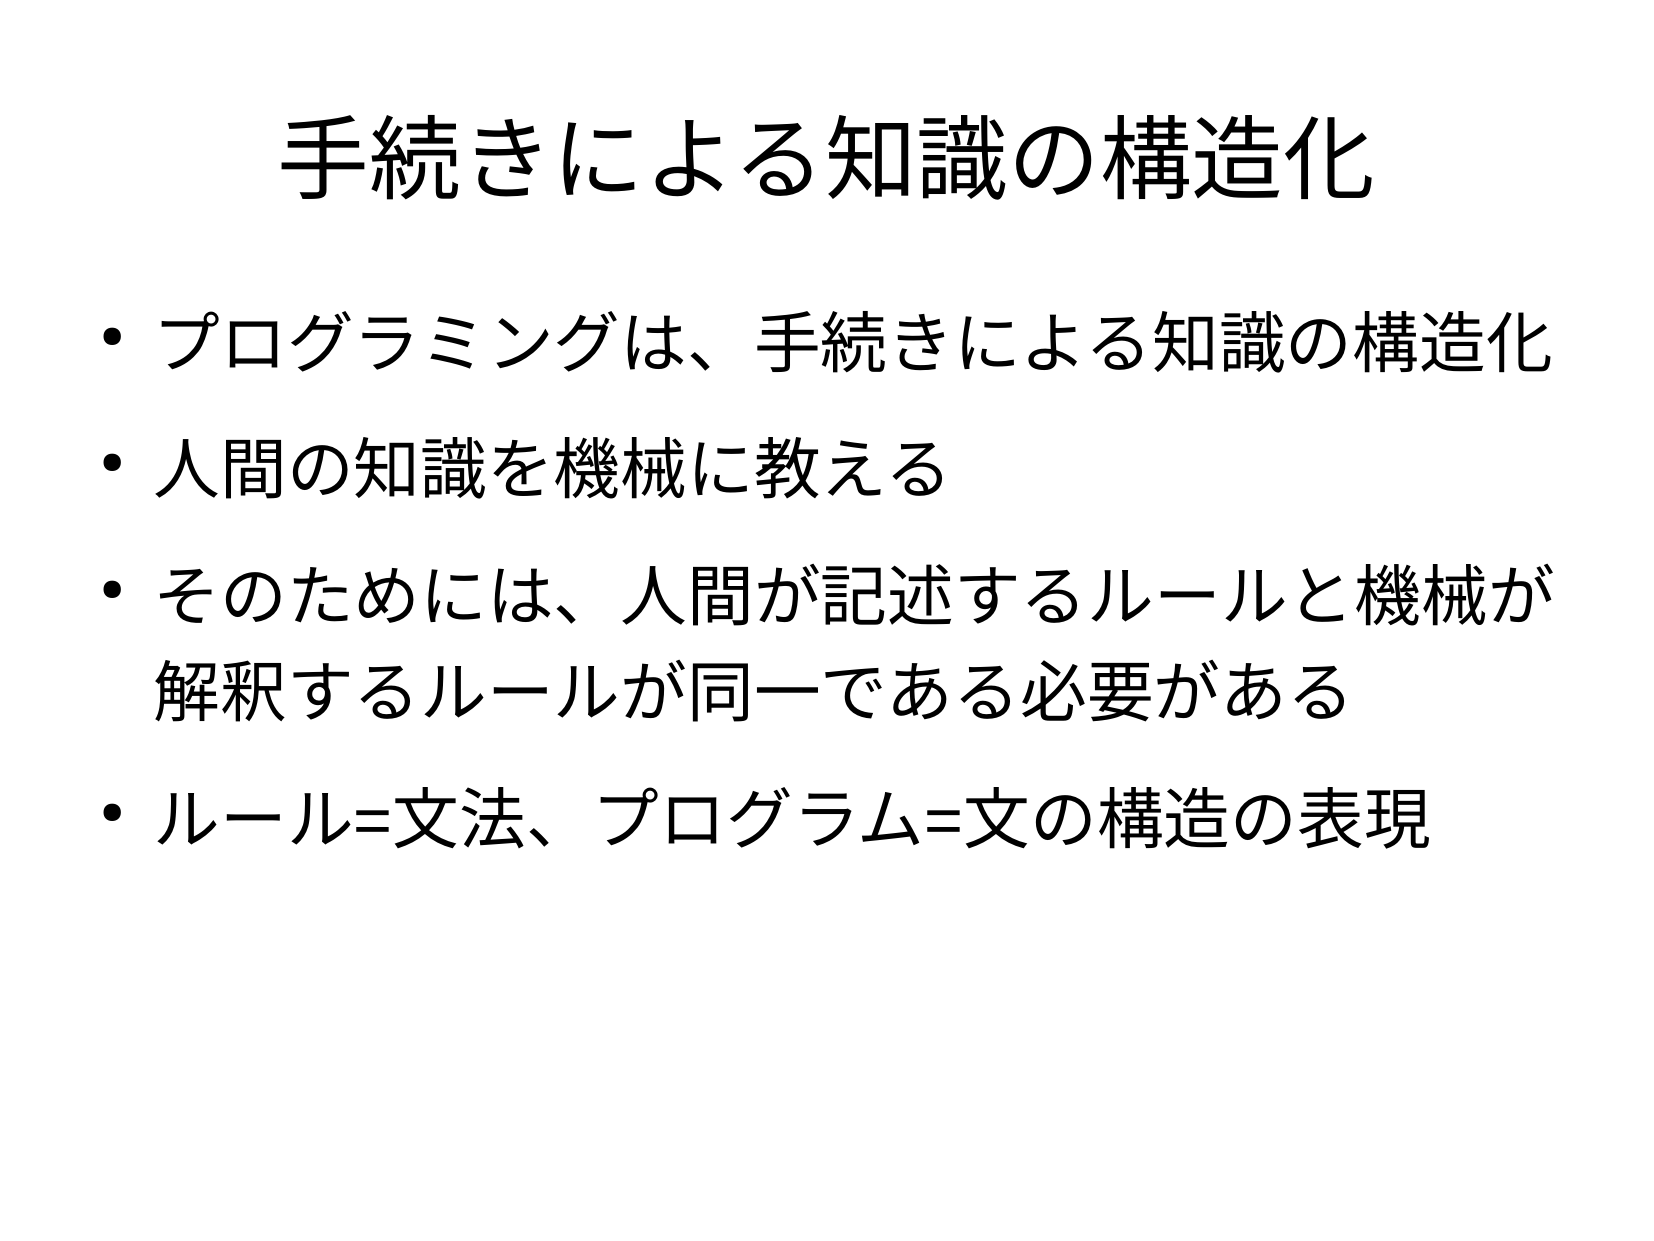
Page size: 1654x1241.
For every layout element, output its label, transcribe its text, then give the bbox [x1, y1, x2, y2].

title 手続きによる知識の構造化 [82, 49, 1571, 257]
list プログラミングは、手続きによる知識の構造化 人間の知識を機械に教える そのためには、人間が記述するルールと機械が解釈するルールが同一である必要がある ルール=文法、プログラム=文の構造の表現 [82, 290, 1571, 1109]
